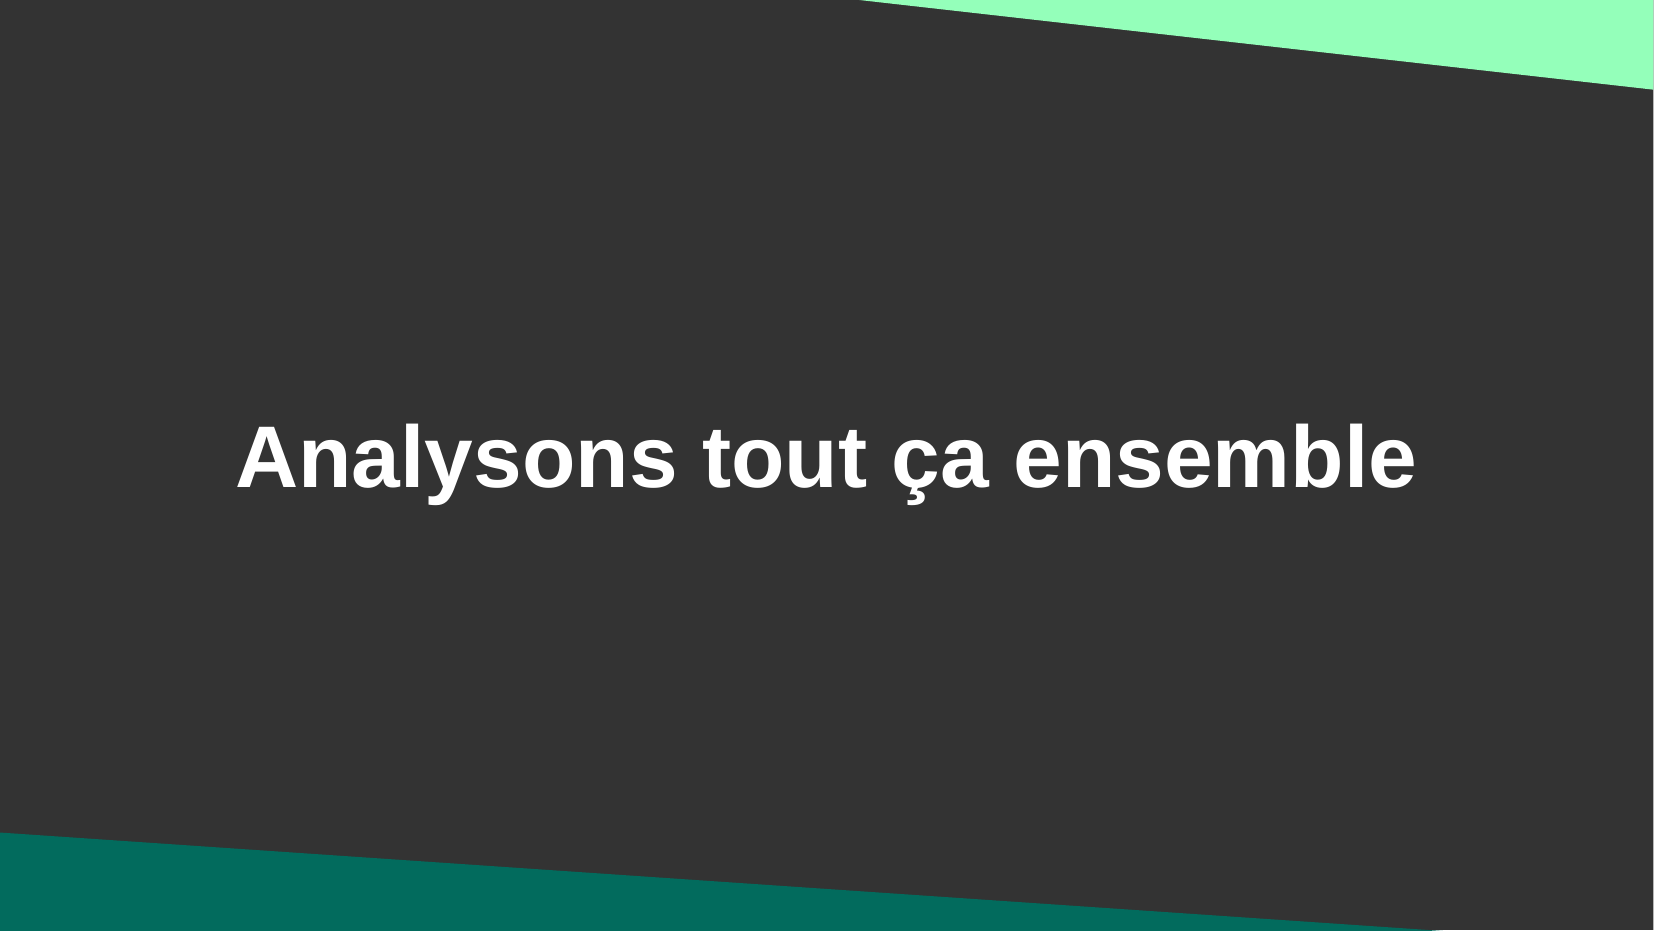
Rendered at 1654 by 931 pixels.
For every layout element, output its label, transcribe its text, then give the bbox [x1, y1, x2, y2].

title Analysons tout ça ensemble [31, 408, 1622, 523]
text_box [859, 0, 1654, 90]
